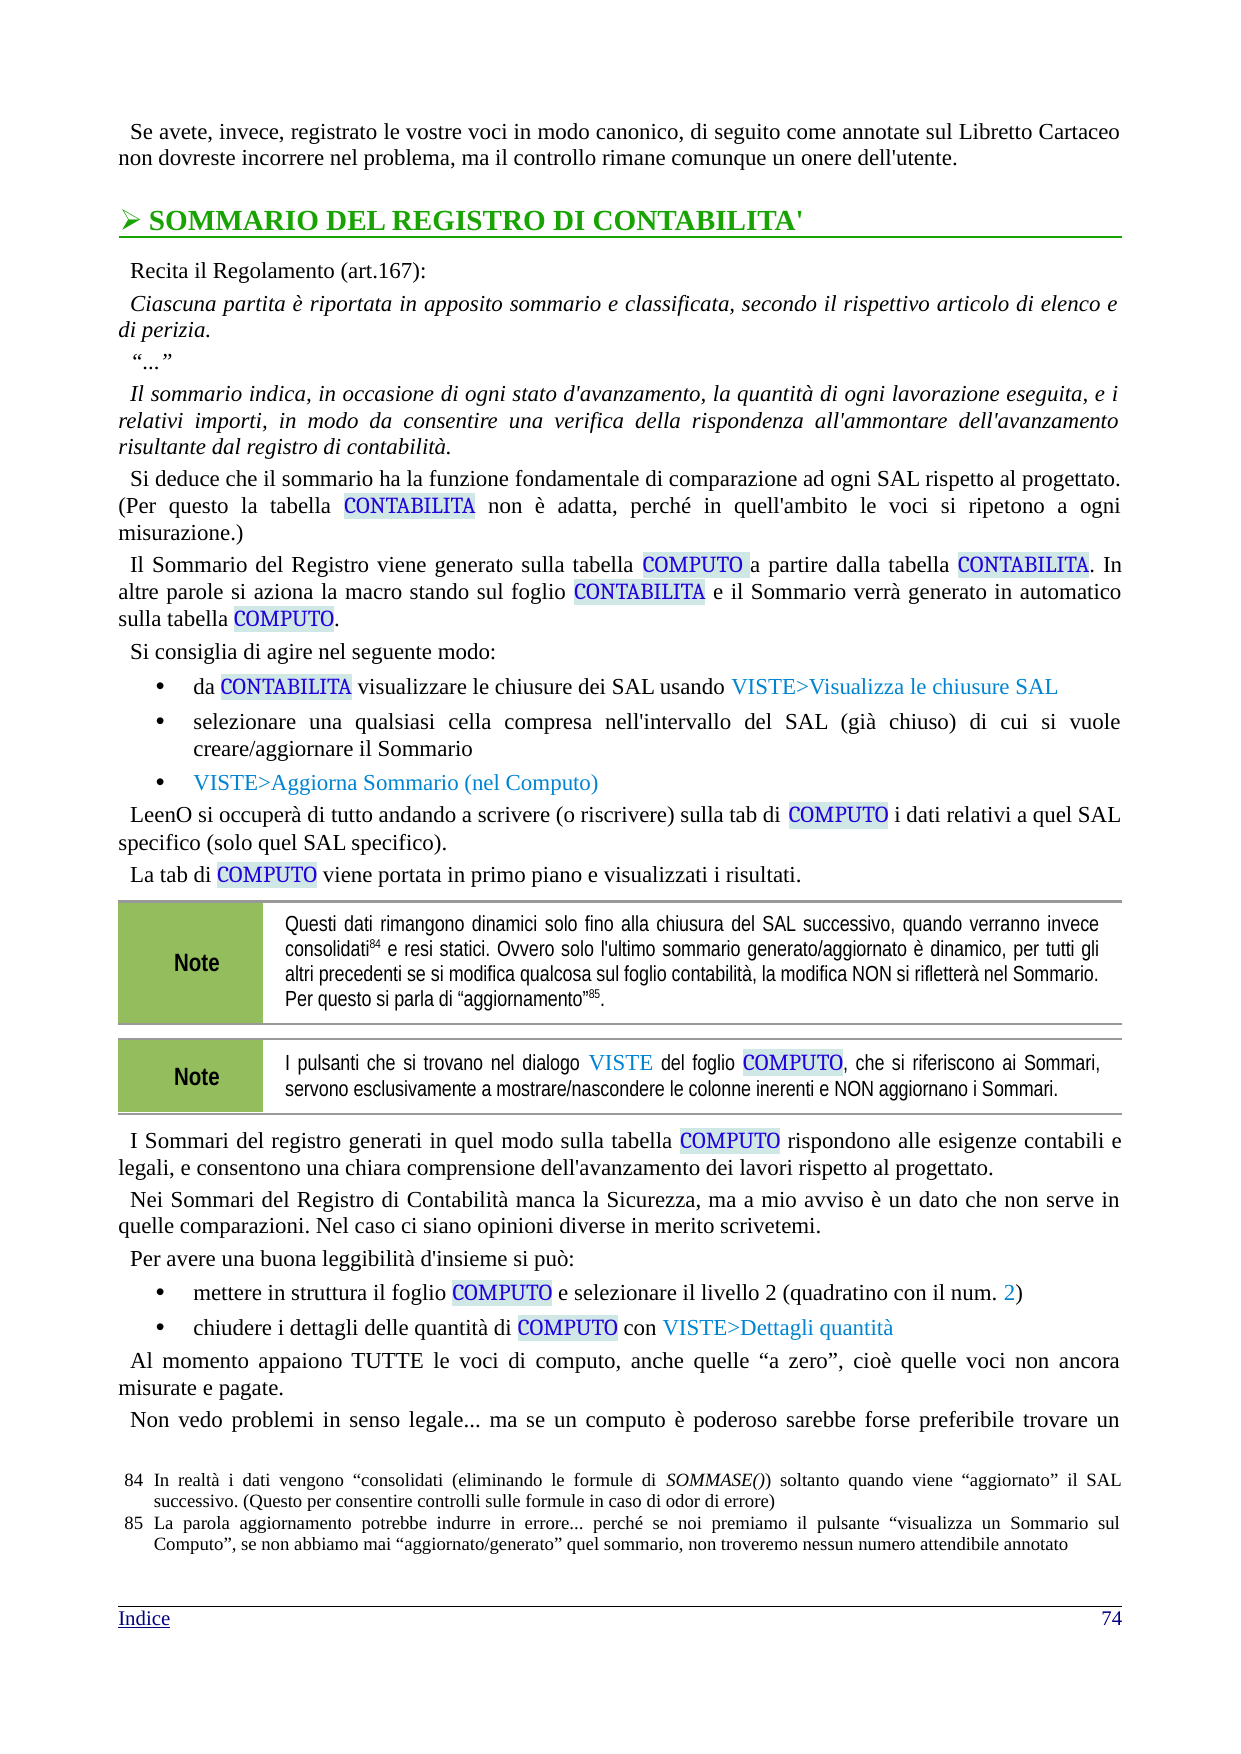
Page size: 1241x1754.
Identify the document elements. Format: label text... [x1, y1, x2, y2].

list VISTE>Aggiorna Sommario (nel Computo) [156, 767, 1122, 796]
text Per avere una buona leggibilità d'insieme si può: [118, 1245, 1122, 1271]
text Si deduce che il sommario ha la funzione fondamentale di comparazione ad ogni SAL rispetto al progettato. (Per questo la tabella CONTABILITA non è adatta, perché in quell'ambito le voci si ripetono a ogni misurazione.) [118, 466, 1122, 545]
text Se avete, invece, registrato le vostre voci in modo canonico, di seguito come annotate sul Libretto Cartaceo non dovreste incorrere nel problema, ma il controllo rimane comunque un onere dell'utente. [118, 118, 1122, 171]
text Si consiglia di agire nel seguente modo: [118, 638, 1122, 665]
text Il sommario indica, in occasione di ogni stato d'avanzamento, la quantità di ogni lavorazione eseguita, e i relativi importi, in modo da consentire una verifica della rispondenza all'ammontare dell'avanzamento risultante dal registro di contabilità. [118, 381, 1122, 459]
table_header I pulsanti che si trovano nel dialogo VISTE del foglio COMPUTO, che si riferiscono ai Sommari, servono esclusivamente a mostrare/nascondere le colonne inerenti e NON aggiornano i Sommari. [264, 1040, 1122, 1112]
text I Sommari del registro generati in quel modo sulla tabella COMPUTO rispondono alle esigenze contabili e legali, e consentono una chiara comprensione dell'avanzamento dei lavori rispetto al progettato. [118, 1127, 1122, 1180]
text Il Sommario del Registro viene generato sulla tabella COMPUTO a partire dalla tabella CONTABILITA. In altre parole si aziona la macro stando sul foglio CONTABILITA e il Sommario verrà generato in automatico sulla tabella COMPUTO. [118, 551, 1122, 632]
text Non vedo problemi in senso legale... ma se un computo è poderoso sarebbe forse preferibile trovare un [118, 1406, 1122, 1432]
list da CONTABILITA visualizzare le chiusure dei SAL usando VISTE>Visualizza le chiusure SAL [156, 671, 1122, 700]
text La tab di COMPUTO viene portata in primo piano e visualizzati i risultati. [118, 861, 1122, 888]
subtitle SOMMARIO DEL REGISTRO DI CONTABILITA' [119, 203, 1122, 236]
text LeenO si occuperà di tutto andando a scrivere (o riscrivere) sulla tab di COMPUTO i dati relativi a quel SAL specifico (solo quel SAL specifico). [118, 802, 1122, 855]
text Ciascuna partita è riportata in apposito sommario e classificata, secondo il rispettivo articolo di elenco e di perizia. [118, 289, 1122, 342]
list chiudere i dettagli delle quantità di COMPUTO con VISTE>Dettagli quantità [156, 1312, 1122, 1341]
list selezionare una qualsiasi cella compresa nell'intervallo del SAL (già chiuso) di cui si vuole creare/aggiornare il Sommario [156, 706, 1122, 761]
text “...” [118, 348, 1122, 374]
table_header Questi dati rimangono dinamici solo fino alla chiusura del SAL successivo, quando verranno invece consolidati e resi statici. Ovvero solo l'ultimo sommario generato/aggiornato è dinamico, per tutti gli altri precedenti se si modifica qualcosa sul foglio contabilità, la modifica NON si rifletterà nel Sommario. Per questo si parla di “aggiornamento”. [264, 903, 1122, 1023]
text Nei Sommari del Registro di Contabilità manca la Sicurezza, ma a mio avviso è un dato che non serve in quelle comparazioni. Nel caso ci siano opinioni diverse in merito scrivetemi. [118, 1186, 1122, 1239]
table_header Note [118, 903, 263, 1023]
list mettere in struttura il foglio COMPUTO e selezionare il livello 2 (quadratino con il num. 2) [156, 1277, 1122, 1306]
text Al momento appaiono TUTTE le voci di computo, anche quelle “a zero”, cioè quelle voci non ancora misurate e pagate. [118, 1347, 1122, 1400]
text Recita il Regolamento (art.167): [118, 257, 1122, 284]
table_header Note [118, 1040, 263, 1112]
